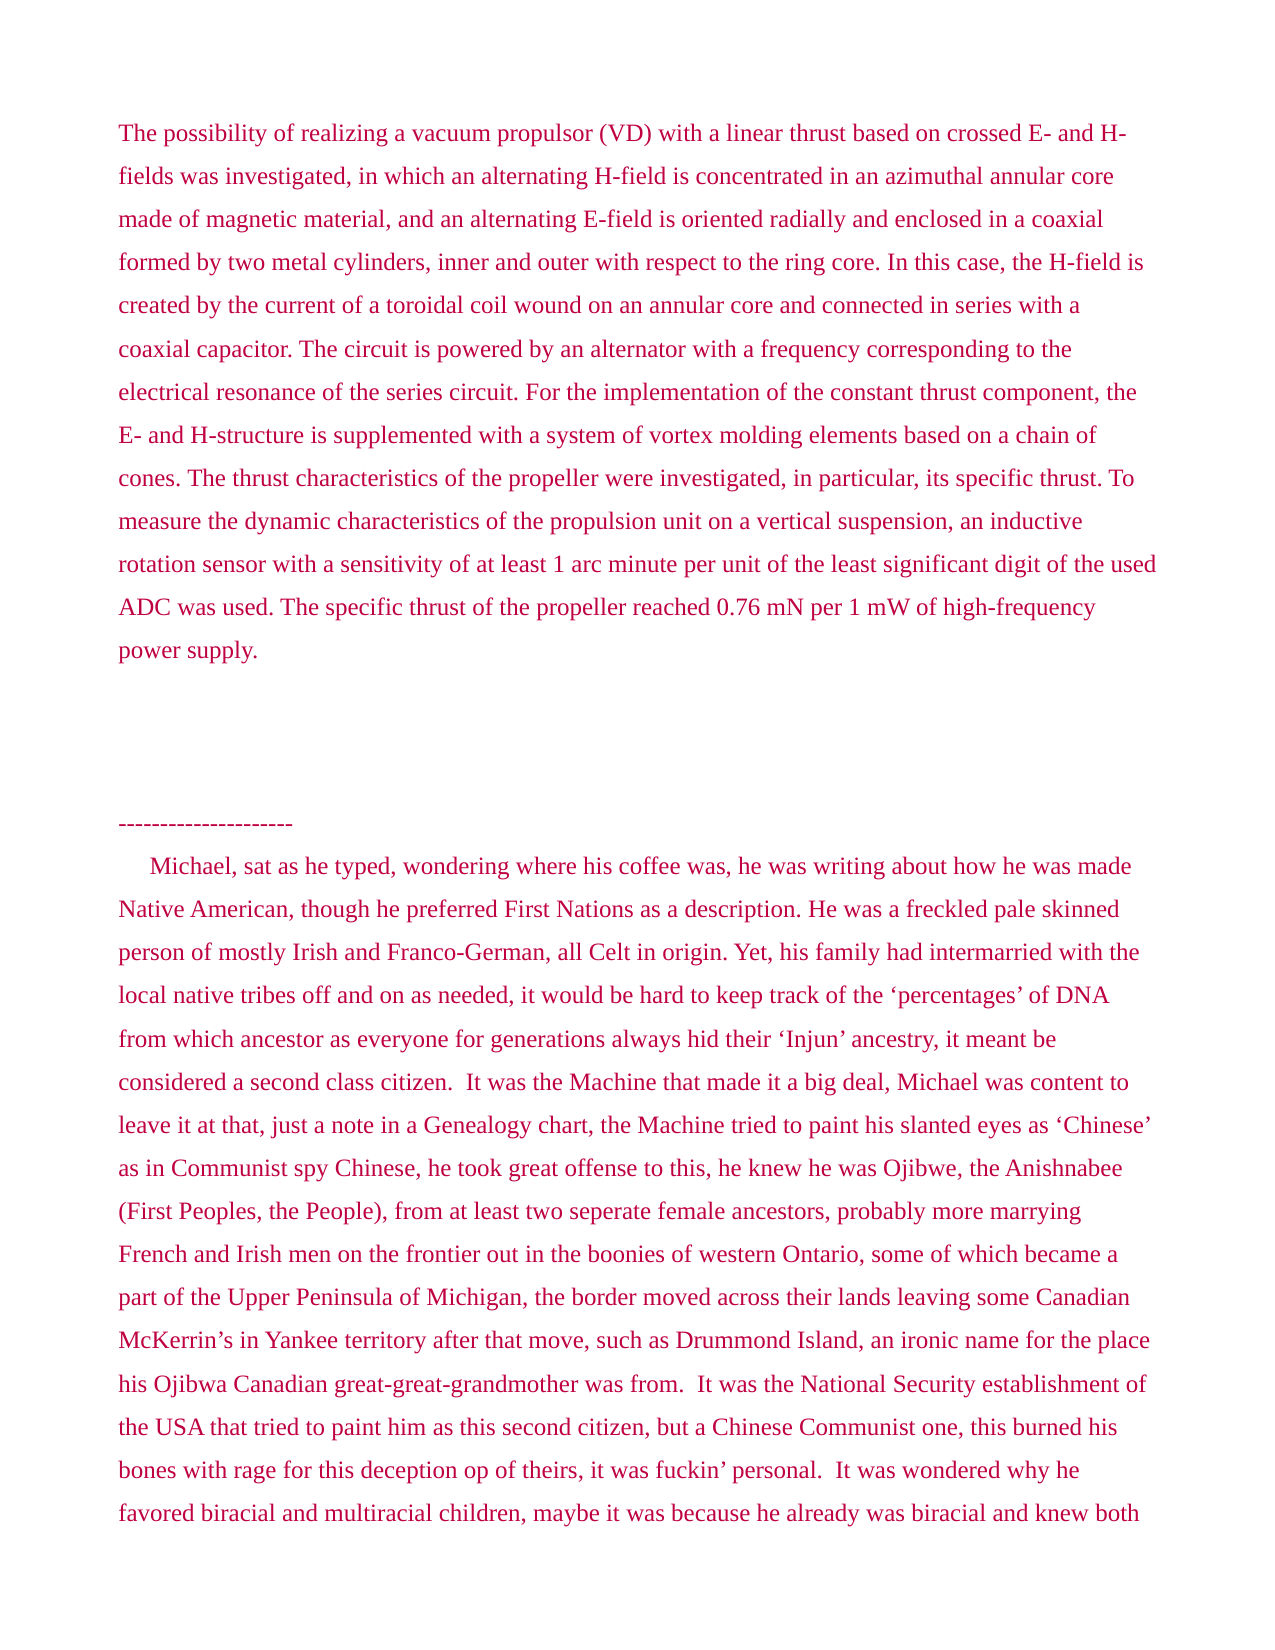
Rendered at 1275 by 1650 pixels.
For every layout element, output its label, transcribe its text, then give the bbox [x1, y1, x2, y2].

text Michael, sat as he typed, wondering where his coffee was, he was writing about how he was made Native American, though he preferred First Nations as a description. He was a freckled pale skinned person of mostly Irish and Franco-German, all Celt in origin. Yet, his family had intermarried with the local native tribes off and on as needed, it would be hard to keep track of the ‘percentages’ of DNA from which ancestor as everyone for generations always hid their ‘Injun’ ancestry, it meant be considered a second class citizen. It was the Machine that made it a big deal, Michael was content to leave it at that, just a note in a Genealogy chart, the Machine tried to paint his slanted eyes as ‘Chinese’ as in Communist spy Chinese, he took great offense to this, he knew he was Ojibwe, the Anishnabee (First Peoples, the People), from at least two seperate female ancestors, probably more marrying French and Irish men on the frontier out in the boonies of western Ontario, some of which became a part of the Upper Peninsula of Michigan, the border moved across their lands leaving some Canadian McKerrin’s in Yankee territory after that move, such as Drummond Island, an ironic name for the place his Ojibwa Canadian great-great-grandmother was from. It was the National Security establishment of the USA that tried to paint him as this second citizen, but a Chinese Communist one, this burned his bones with rage for this deception op of theirs, it was fuckin’ personal. It was wondered why he favored biracial and multiracial children, maybe it was because he already was biracial and knew both [118, 851, 1157, 1527]
text The possibility of realizing a vacuum propulsor (VD) with a linear thrust based on crossed E- and H-fields was investigated, in which an alternating H-field is concentrated in an azimuthal annular core made of magnetic material, and an alternating E-field is oriented radially and enclosed in a coaxial formed by two metal cylinders, inner and outer with respect to the ring core. In this case, the H-field is created by the current of a toroidal coil wound on an annular core and connected in series with a coaxial capacitor. The circuit is powered by an alternator with a frequency corresponding to the electrical resonance of the series circuit. For the implementation of the constant thrust component, the E- and H-structure is supplemented with a system of vortex molding elements based on a chain of cones. The thrust characteristics of the propeller were investigated, in particular, its specific thrust. To measure the dynamic characteristics of the propulsion unit on a vertical suspension, an inductive rotation sensor with a sensitivity of at least 1 arc minute per unit of the least significant digit of the used ADC was used. The specific thrust of the propeller reached 0.76 mN per 1 mW of high-frequency power supply. [118, 118, 1157, 664]
text --------------------- [118, 808, 1157, 837]
